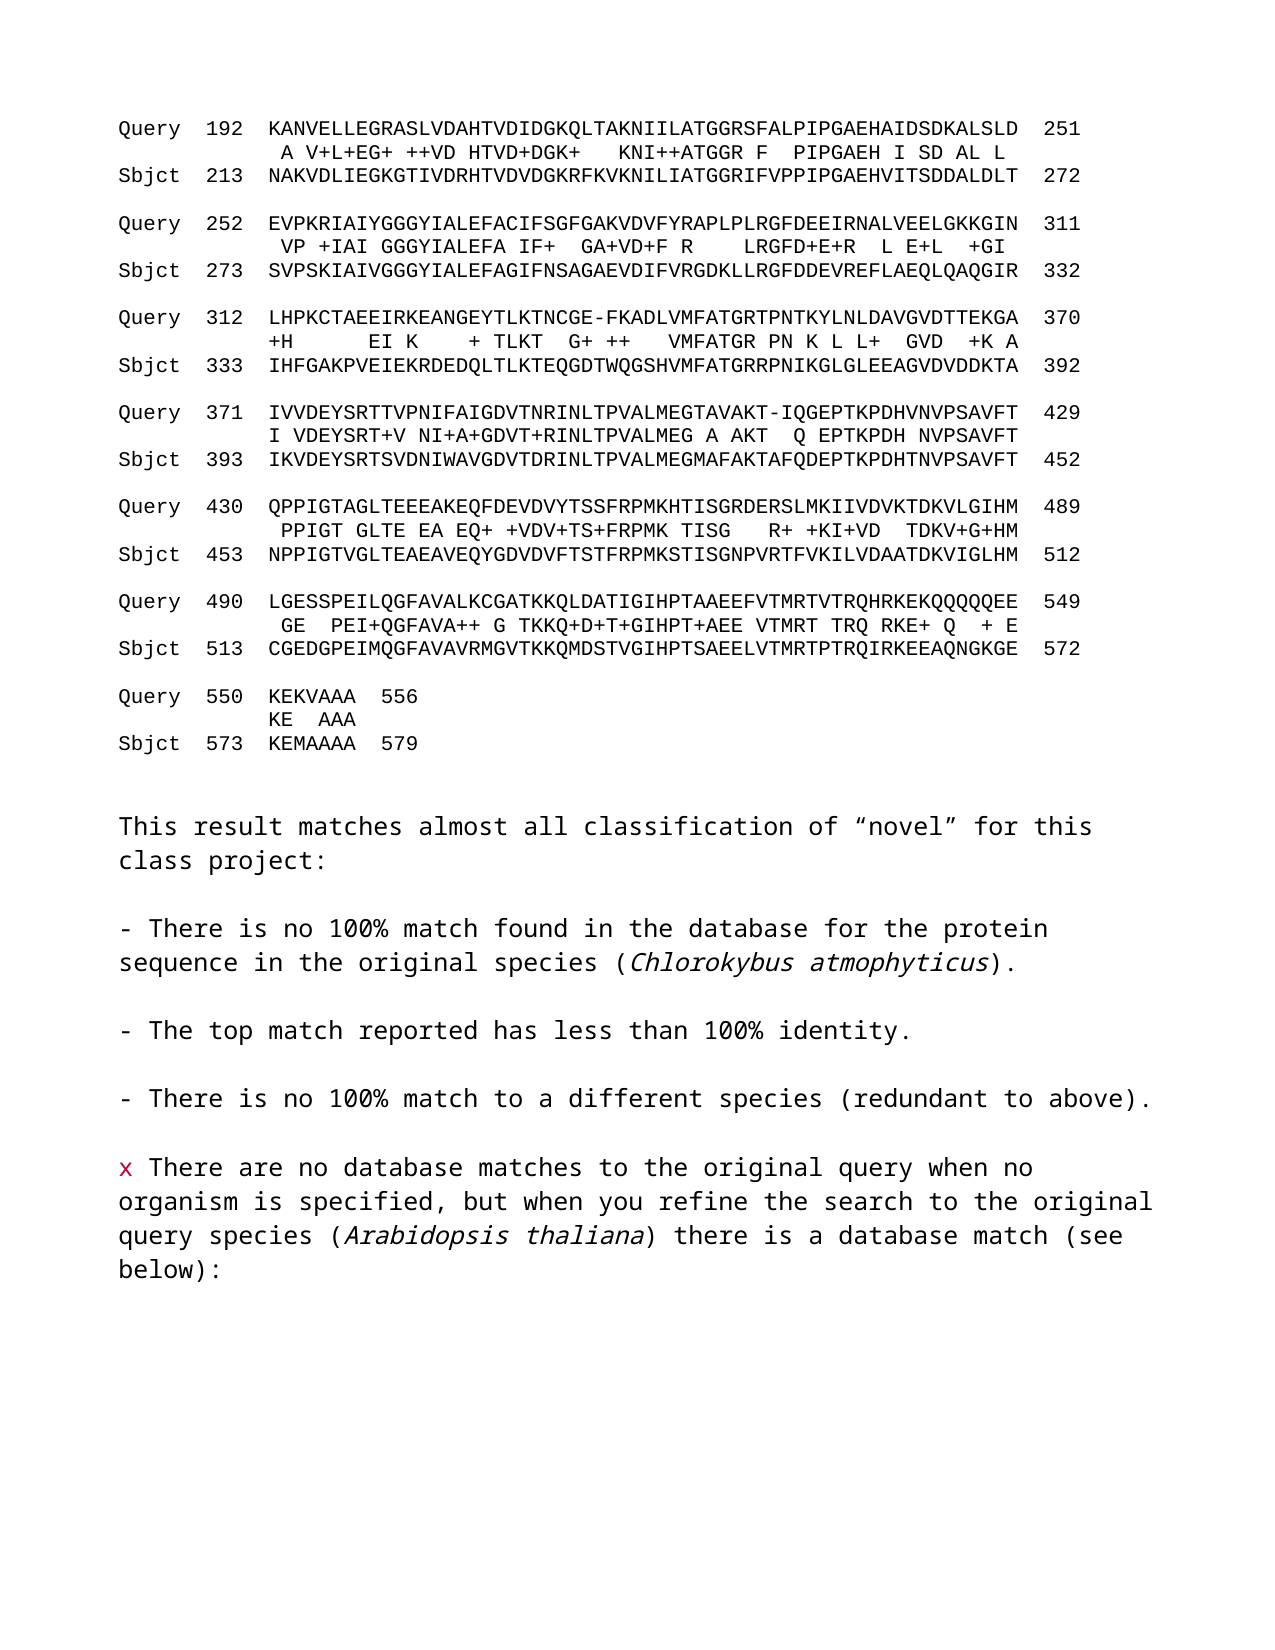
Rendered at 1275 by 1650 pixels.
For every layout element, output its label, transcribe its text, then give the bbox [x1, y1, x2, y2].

text Query 490 LGESSPEILQGFAVALKCGATKKQLDATIGIHPTAAEEFVTMRTVTRQHRKEKQQQQQEE 549 [118, 591, 1157, 615]
text GE PEI+QGFAVA++ G TKKQ+D+T+GIHPT+AEE VTMRT TRQ RKE+ Q + E [118, 615, 1157, 638]
text Query 550 KEKVAAA 556 [118, 686, 1157, 709]
text Query 252 EVPKRIAIYGGGYIALEFACIFSGFGAKVDVFYRAPLPLRGFDEEIRNALVEELGKKGIN 311 [118, 213, 1157, 236]
text Sbjct 513 CGEDGPEIMQGFAVAVRMGVTKKQMDSTVGIHPTSAEELVTMRTPTRQIRKEEAQNGKGE 572 [118, 638, 1157, 662]
text x There are no database matches to the original query when no organism is specified, but when you refine the search to the original query species (Arabidopsis thaliana) there is a database match (see below): [118, 1149, 1157, 1285]
text - There is no 100% match to a different species (redundant to above). [118, 1081, 1157, 1115]
text Sbjct 393 IKVDEYSRTSVDNIWAVGDVTDRINLTPVALMEGMAFAKTAFQDEPTKPDHTNVPSAVFT 452 [118, 449, 1157, 473]
text Sbjct 273 SVPSKIAIVGGGYIALEFAGIFNSAGAEVDIFVRGDKLLRGFDDEVREFLAEQLQAQGIR 332 [118, 260, 1157, 284]
text VP +IAI GGGYIALEFA IF+ GA+VD+F R LRGFD+E+R L E+L +GI [118, 236, 1157, 260]
text This result matches almost all classification of “novel” for this class project: [118, 808, 1157, 877]
text Query 371 IVVDEYSRTTVPNIFAIGDVTNRINLTPVALMEGTAVAKT-IQGEPTKPDHVNVPSAVFT 429 [118, 402, 1157, 426]
text Query 312 LHPKCTAEEIRKEANGEYTLKTNCGE-FKADLVMFATGRTPNTKYLNLDAVGVDTTEKGA 370 [118, 307, 1157, 331]
text A V+L+EG+ ++VD HTVD+DGK+ KNI++ATGGR F PIPGAEH I SD AL L [118, 142, 1157, 165]
text +H EI K + TLKT G+ ++ VMFATGR PN K L L+ GVD +K A [118, 331, 1157, 354]
text PPIGT GLTE EA EQ+ +VDV+TS+FRPMK TISG R+ +KI+VD TDKV+G+HM [118, 520, 1157, 544]
text Sbjct 213 NAKVDLIEGKGTIVDRHTVDVDGKRFKVKNILIATGGRIFVPPIPGAEHVITSDDALDLT 272 [118, 165, 1157, 189]
text Sbjct 573 KEMAAAA 579 [118, 733, 1157, 757]
text Sbjct 333 IHFGAKPVEIEKRDEDQLTLKTEQGDTWQGSHVMFATGRRPNIKGLGLEEAGVDVDDKTA 392 [118, 354, 1157, 378]
text KE AAA [118, 709, 1157, 733]
text Sbjct 453 NPPIGTVGLTEAEAVEQYGDVDVFTSTFRPMKSTISGNPVRTFVKILVDAATDKVIGLHM 512 [118, 544, 1157, 567]
text Query 430 QPPIGTAGLTEEEAKEQFDEVDVYTSSFRPMKHTISGRDERSLMKIIVDVKTDKVLGIHM 489 [118, 496, 1157, 520]
text I VDEYSRT+V NI+A+GDVT+RINLTPVALMEG A AKT Q EPTKPDH NVPSAVFT [118, 426, 1157, 449]
text - The top match reported has less than 100% identity. [118, 1013, 1157, 1047]
text - There is no 100% match found in the database for the protein sequence in the original species (Chlorokybus atmophyticus). [118, 911, 1157, 979]
text Query 192 KANVELLEGRASLVDAHTVDIDGKQLTAKNIILATGGRSFALPIPGAEHAIDSDKALSLD 251 [118, 118, 1157, 142]
